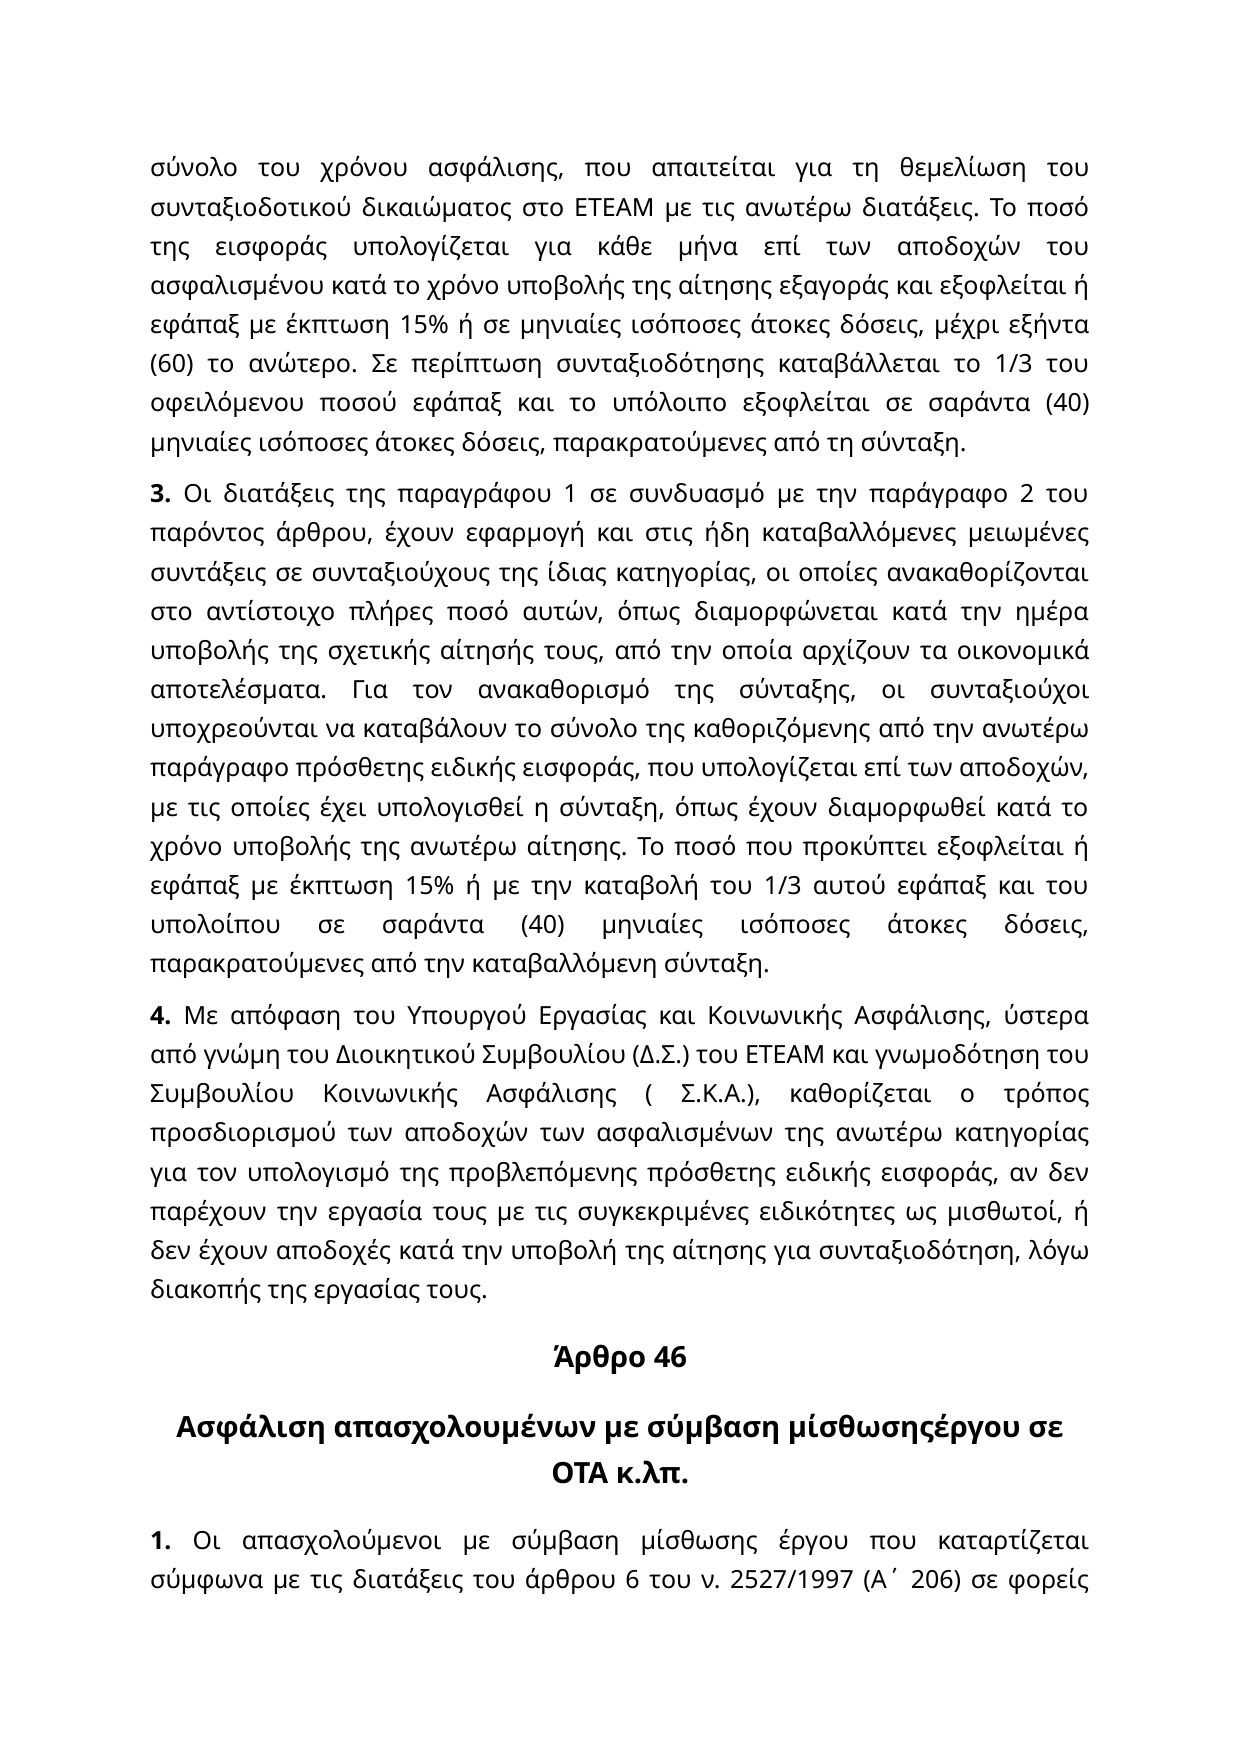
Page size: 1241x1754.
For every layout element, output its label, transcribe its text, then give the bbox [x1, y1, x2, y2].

text 4. Με απόφαση του Υπουργού Εργασίας και Κοινωνικής Ασφάλισης, ύστερα από γνώμη του Διοικητικού Συμβουλίου (Δ.Σ.) του ΕΤΕΑΜ και γνωμοδότηση του Συμβουλίου Κοινωνικής Ασφάλισης ( Σ.Κ.Α.), καθορίζεται ο τρόπος προσδιορισμού των αποδοχών των ασφαλισμένων της ανωτέρω κατηγορίας για τον υπολογισμό της προβλεπόμενης πρόσθετης ειδικής εισφοράς, αν δεν παρέχουν την εργασία τους με τις συγκεκριμένες ειδικότητες ως μισθωτοί, ή δεν έχουν αποδοχές κατά την υποβολή της αίτησης για συνταξιοδότηση, λόγω διακοπής της εργασίας τους. [150, 997, 1090, 1306]
subtitle Άρθρο 46 [150, 1336, 1090, 1376]
subtitle Ασφάλιση απασχολουμένων με σύμβαση μίσθωσηςέργου σε ΟΤΑ κ.λπ. [150, 1406, 1090, 1492]
text 3. Οι διατάξεις της παραγράφου 1 σε συνδυασμό με την παράγραφο 2 του παρόντος άρθρου, έχουν εφαρμογή και στις ήδη καταβαλλόμενες μειωμένες συντάξεις σε συνταξιούχους της ίδιας κατηγορίας, οι οποίες ανακαθορίζονται στο αντίστοιχο πλήρες ποσό αυτών, όπως διαμορφώνεται κατά την ημέρα υποβολής της σχετικής αίτησής τους, από την οποία αρχίζουν τα οικονομικά αποτελέσματα. Για τον ανακαθορισμό της σύνταξης, οι συνταξιούχοι υποχρεούνται να καταβάλουν το σύνολο της καθοριζόμενης από την ανωτέρω παράγραφο πρόσθετης ειδικής εισφοράς, που υπολογίζεται επί των αποδοχών, με τις οποίες έχει υπολογισθεί η σύνταξη, όπως έχουν διαμορφωθεί κατά το χρόνο υποβολής της ανωτέρω αίτησης. Το ποσό που προκύπτει εξοφλείται ή εφάπαξ με έκπτωση 15% ή με την καταβολή του 1/3 αυτού εφάπαξ και του υπολοίπου σε σαράντα (40) μηνιαίες ισόποσες άτοκες δόσεις, παρακρατούμενες από την καταβαλλόμενη σύνταξη. [150, 476, 1090, 980]
text σύνολο του χρόνου ασφάλισης, που απαιτείται για τη θεμελίωση του συνταξιοδοτικού δικαιώματος στο ΕΤΕΑΜ με τις ανωτέρω διατάξεις. Το ποσό της εισφοράς υπολογίζεται για κάθε μήνα επί των αποδοχών του ασφαλισμένου κατά το χρόνο υποβολής της αίτησης εξαγοράς και εξοφλείται ή εφάπαξ με έκπτωση 15% ή σε μηνιαίες ισόποσες άτοκες δόσεις, μέχρι εξήντα (60) το ανώτερο. Σε περίπτωση συνταξιοδότησης καταβάλλεται το 1/3 του οφειλόμενου ποσού εφάπαξ και το υπόλοιπο εξοφλείται σε σαράντα (40) μηνιαίες ισόποσες άτοκες δόσεις, παρακρατούμενες από τη σύνταξη. [150, 150, 1090, 458]
text 1. Οι απασχολούμενοι με σύμβαση μίσθωσης έργου που καταρτίζεται σύμφωνα με τις διατάξεις του άρθρου 6 του ν. 2527/1997 (Α΄ 206) σε φορείς [150, 1523, 1090, 1596]
